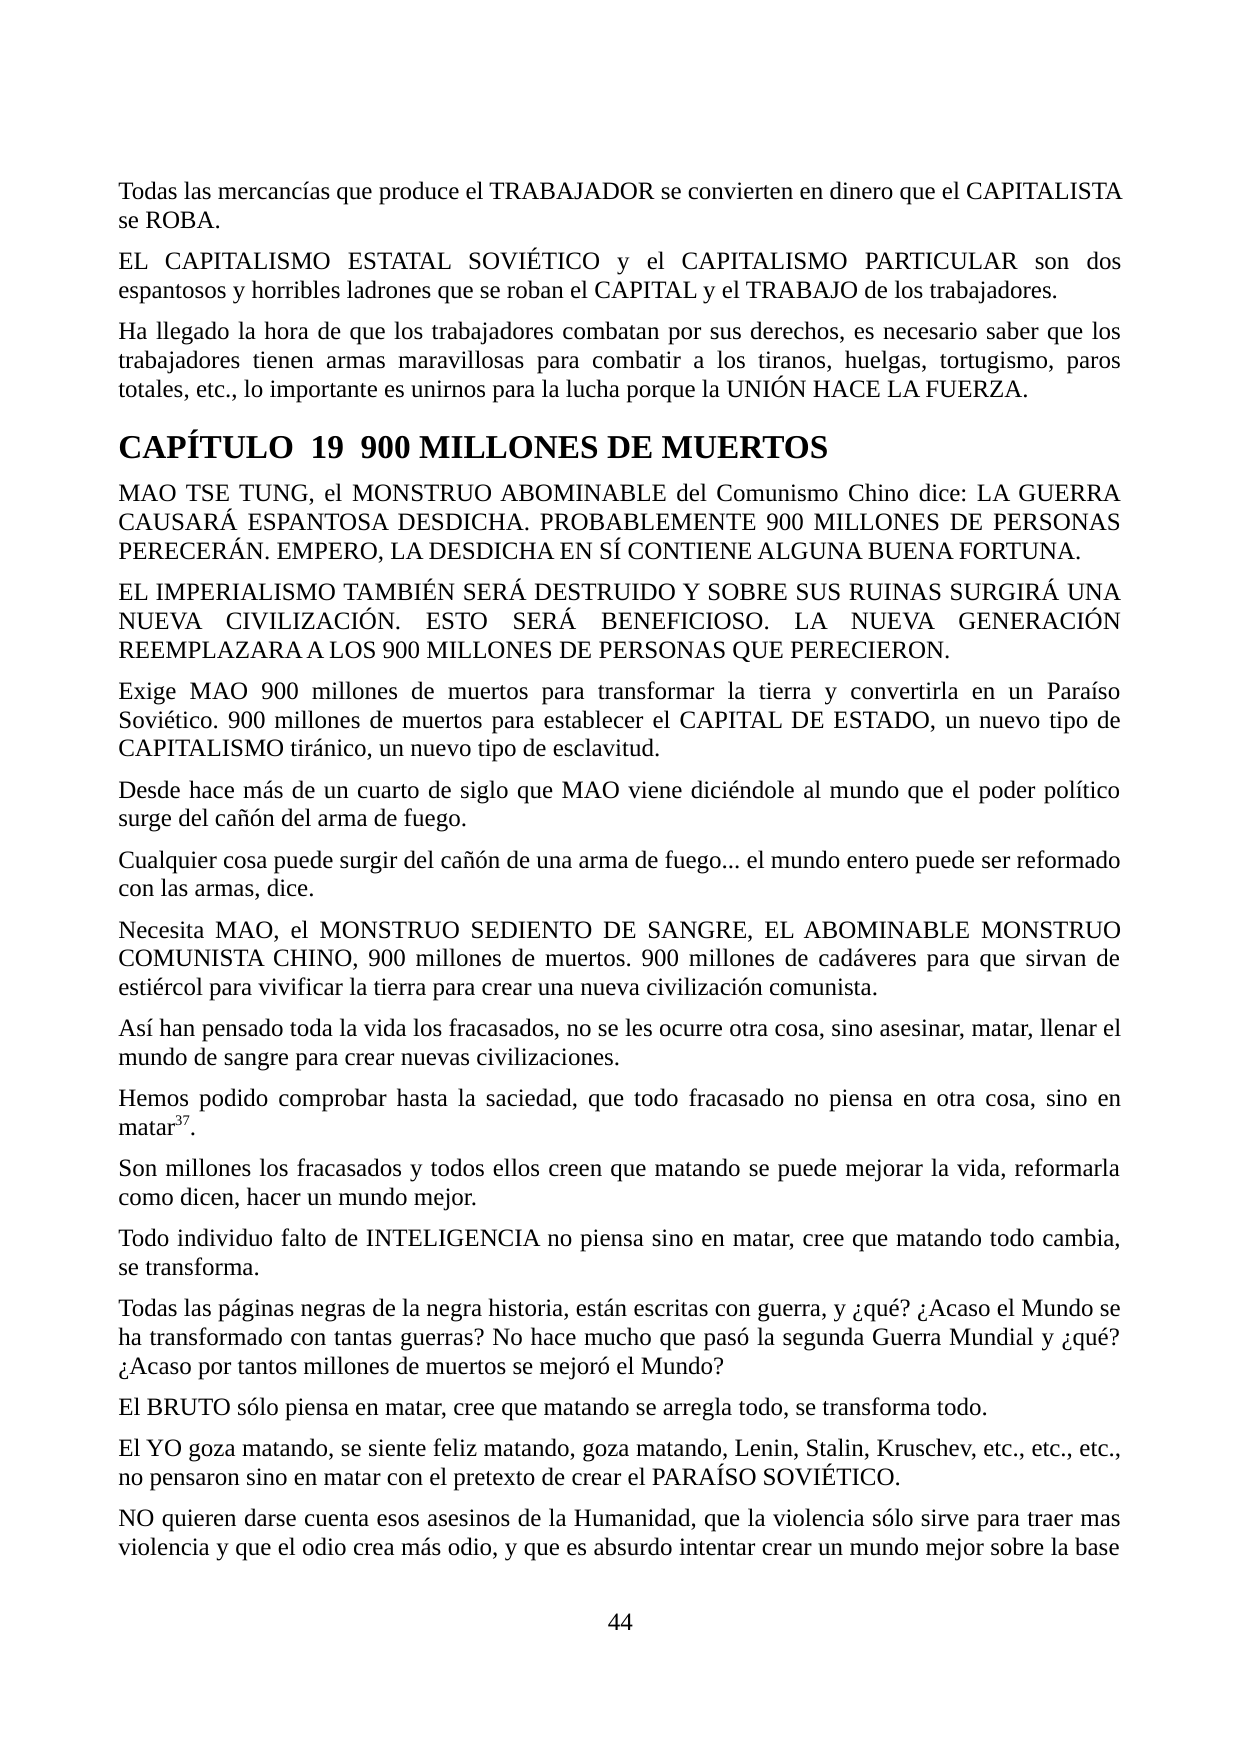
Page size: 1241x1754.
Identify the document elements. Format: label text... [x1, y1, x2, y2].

text Necesita MAO, el MONSTRUO SEDIENTO DE SANGRE, EL ABOMINABLE MONSTRUO COMUNISTA CHINO, 900 millones de muertos. 900 millones de cadáveres para que sirvan de estiércol para vivificar la tierra para crear una nueva civilización comunista. [118, 915, 1122, 1001]
text Son millones los fracasados y todos ellos creen que matando se puede mejorar la vida, reformarla como dicen, hacer un mundo mejor. [118, 1153, 1122, 1211]
text Así han pensado toda la vida los fracasados, no se les ocurre otra cosa, sino asesinar, matar, llenar el mundo de sangre para crear nuevas civilizaciones. [118, 1013, 1122, 1071]
text Hemos podido comprobar hasta la saciedad, que todo fracasado no piensa en otra cosa, sino en matar. [118, 1083, 1122, 1141]
subtitle CAPÍTULO 19 900 MILLONES DE MUERTOS [118, 428, 1122, 466]
text EL IMPERIALISMO TAMBIÉN SERÁ DESTRUIDO Y SOBRE SUS RUINAS SURGIRÁ UNA NUEVA CIVILIZACIÓN. ESTO SERÁ BENEFICIOSO. LA NUEVA GENERACIÓN REEMPLAZARA A LOS 900 MILLONES DE PERSONAS QUE PERECIERON. [118, 577, 1122, 663]
text El YO goza matando, se siente feliz matando, goza matando, Lenin, Stalin, Kruschev, etc., etc., etc., no pensaron sino en matar con el pretexto de crear el PARAÍSO SOVIÉTICO. [118, 1433, 1122, 1491]
text Desde hace más de un cuarto de siglo que MAO viene diciéndole al mundo que el poder político surge del cañón del arma de fuego. [118, 775, 1122, 832]
text Ha llegado la hora de que los trabajadores combatan por sus derechos, es necesario saber que los trabajadores tienen armas maravillosas para combatir a los tiranos, huelgas, tortugismo, paros totales, etc., lo importante es unirnos para la lucha porque la UNIÓN HACE LA FUERZA. [118, 316, 1122, 403]
text EL CAPITALISMO ESTATAL SOVIÉTICO y el CAPITALISMO PARTICULAR son dos espantosos y horribles ladrones que se roban el CAPITAL y el TRABAJO de los trabajadores. [118, 246, 1122, 304]
text MAO TSE TUNG, el MONSTRUO ABOMINABLE del Comunismo Chino dice: LA GUERRA CAUSARÁ ESPANTOSA DESDICHA. PROBABLEMENTE 900 MILLONES DE PERSONAS PERECERÁN. EMPERO, LA DESDICHA EN SÍ CONTIENE ALGUNA BUENA FORTUNA. [118, 478, 1122, 565]
text Todas las páginas negras de la negra historia, están escritas con guerra, y ¿qué? ¿Acaso el Mundo se ha transformado con tantas guerras? No hace mucho que pasó la segunda Guerra Mundial y ¿qué? ¿Acaso por tantos millones de muertos se mejoró el Mundo? [118, 1293, 1122, 1380]
text NO quieren darse cuenta esos asesinos de la Humanidad, que la violencia sólo sirve para traer mas violencia y que el odio crea más odio, y que es absurdo intentar crear un mundo mejor sobre la base [118, 1503, 1122, 1561]
text Todas las mercancías que produce el TRABAJADOR se convierten en dinero que el CAPITALISTA se ROBA. [118, 176, 1122, 234]
text Cualquier cosa puede surgir del cañón de una arma de fuego... el mundo entero puede ser reformado con las armas, dice. [118, 845, 1122, 902]
text Todo individuo falto de INTELIGENCIA no piensa sino en matar, cree que matando todo cambia, se transforma. [118, 1223, 1122, 1281]
text Exige MAO 900 millones de muertos para transformar la tierra y convertirla en un Paraíso Soviético. 900 millones de muertos para establecer el CAPITAL DE ESTADO, un nuevo tipo de CAPITALISMO tiránico, un nuevo tipo de esclavitud. [118, 676, 1122, 762]
text El BRUTO sólo piensa en matar, cree que matando se arregla todo, se transforma todo. [118, 1392, 1122, 1421]
